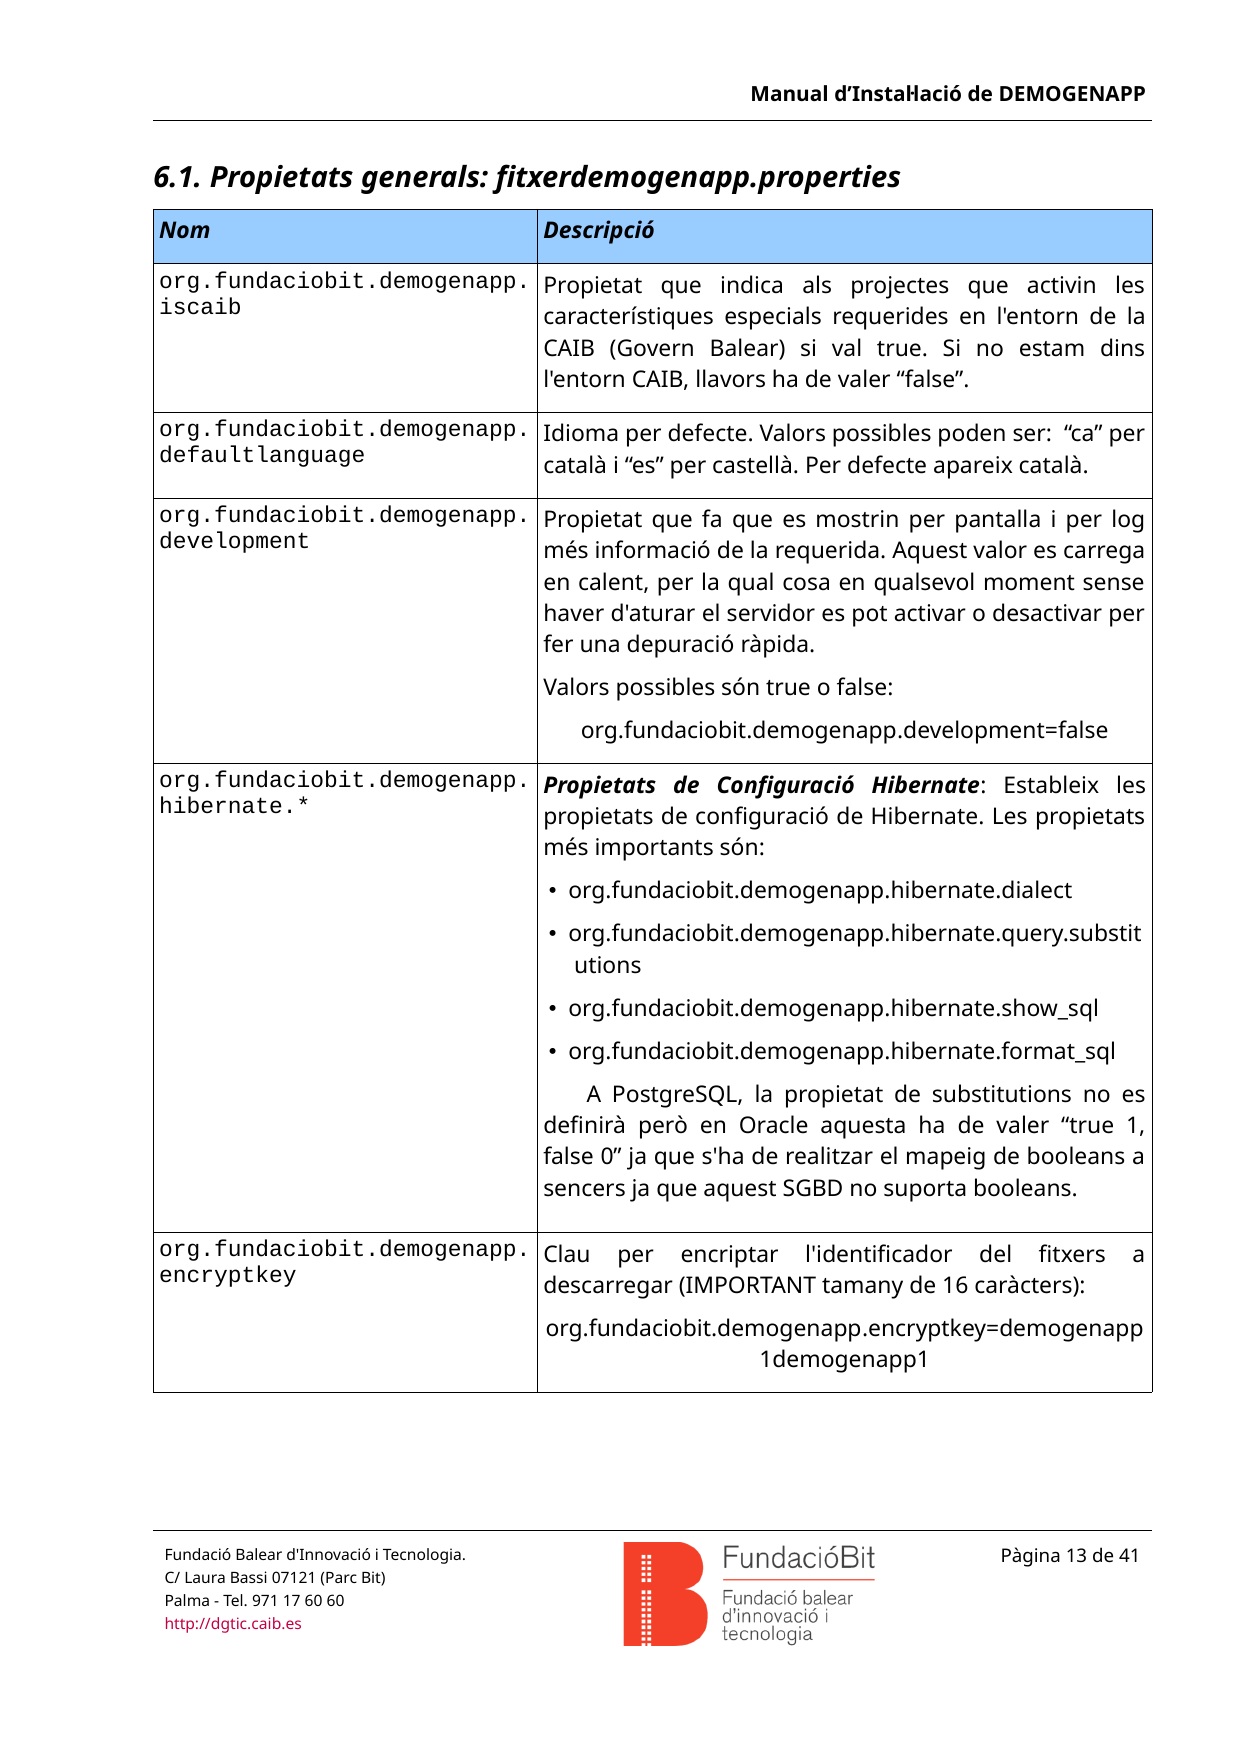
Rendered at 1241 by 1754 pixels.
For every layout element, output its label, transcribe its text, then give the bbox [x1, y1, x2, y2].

table_cell Idioma per defecte. Valors possibles poden ser: “ca” per català i “es” per castellà. Per defecte apareix català. [538, 413, 1152, 497]
table_header Nom [154, 210, 537, 263]
table_cell Propietats de Configuració Hibernate: Estableix les propietats de configuració de Hibernate. Les propietats més importants són: org.fundaciobit.demogenapp.hibernate.dialect org.fundaciobit.demogenapp.hibernate.query.substitutions org.fundaciobit.demogenapp.hibernate.show_sql org.fundaciobit.demogenapp.hibernate.format_sql A PostgreSQL, la propietat de substitutions no es definirà però en Oracle aquesta ha de valer “true 1, false 0” ja que s'ha de realitzar el mapeig de booleans a sencers ja que aquest SGBD no suporta booleans. [538, 764, 1152, 1232]
table_cell org.fundaciobit.demogenapp.development [154, 499, 537, 763]
table_header Descripció [538, 210, 1152, 263]
picture [623, 1542, 875, 1646]
table_cell org.fundaciobit.demogenapp.hibernate.* [154, 764, 537, 1232]
table_cell Clau per encriptar l'identificador del fitxers a descarregar (IMPORTANT tamany de 16 caràcters): org.fundaciobit.demogenapp.encryptkey=demogenapp1demogenapp1 [538, 1233, 1152, 1392]
table_cell Propietat que fa que es mostrin per pantalla i per log més informació de la requerida. Aquest valor es carrega en calent, per la qual cosa en qualsevol moment sense haver d'aturar el servidor es pot activar o desactivar per fer una depuració ràpida. Valors possibles són true o false: org.fundaciobit.demogenapp.development=false [538, 499, 1152, 763]
table_cell org.fundaciobit.demogenapp.encryptkey [154, 1233, 537, 1392]
table_cell Propietat que indica als projectes que activin les característiques especials requerides en l'entorn de la CAIB (Govern Balear) si val true. Si no estam dins l'entorn CAIB, llavors ha de valer “false”. [538, 264, 1152, 412]
table_cell org.fundaciobit.demogenapp.iscaib [154, 264, 537, 412]
table_cell org.fundaciobit.demogenapp.defaultlanguage [154, 413, 537, 497]
subtitle Propietats generals: fitxerdemogenapp.properties [153, 156, 1152, 196]
